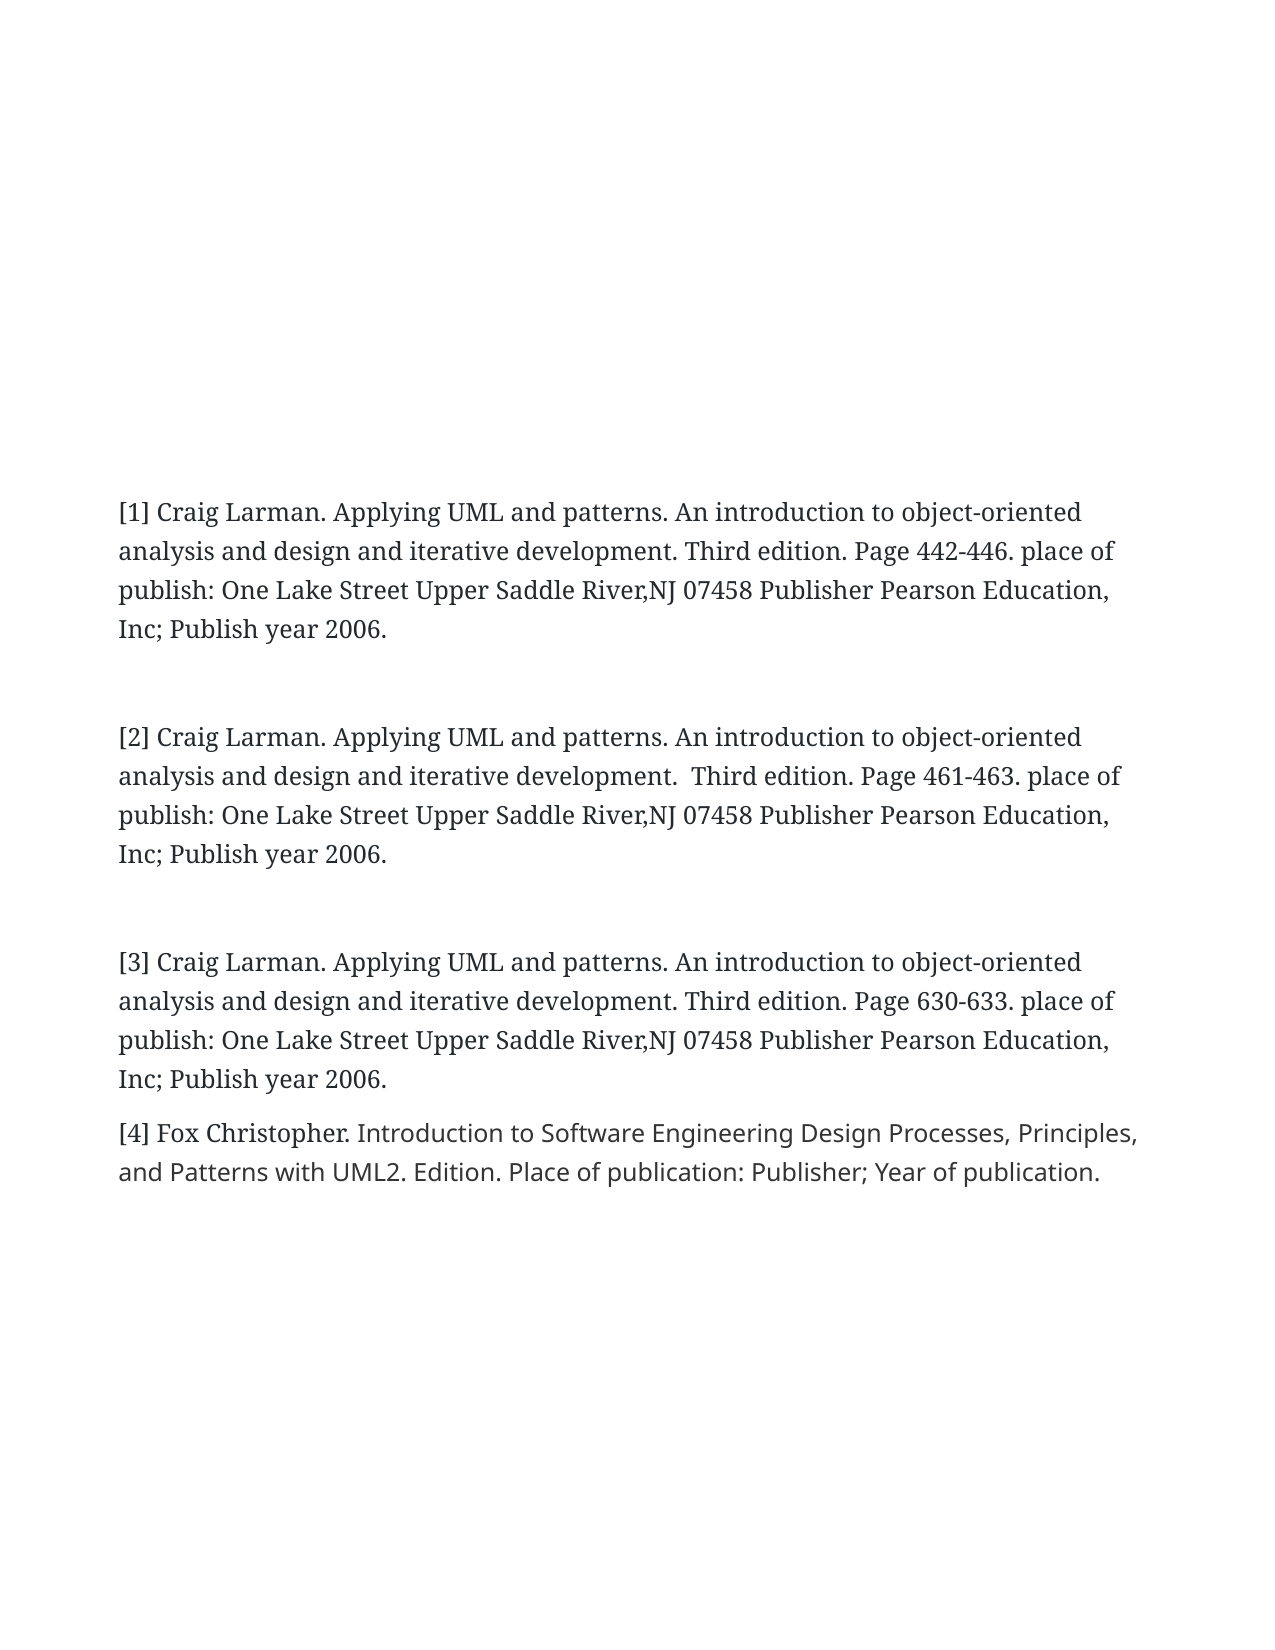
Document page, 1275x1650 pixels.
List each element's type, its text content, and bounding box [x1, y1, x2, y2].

text [1] Craig Larman. Applying UML and patterns. An introduction to object-oriented analysis and design and iterative development. Third edition. Page 442-446. place of publish: One Lake Street Upper Saddle River,NJ 07458 Publisher Pearson Education, Inc; Publish year 2006. [118, 494, 1157, 646]
text [4] Fox Christopher. Introduction to Software Engineering Design Processes, Principles, and Patterns with UML2. Edition. Place of publication: Publisher; Year of publication. [118, 1116, 1157, 1189]
text [2] Craig Larman. Applying UML and patterns. An introduction to object-oriented analysis and design and iterative development. Third edition. Page 461-463. place of publish: One Lake Street Upper Saddle River,NJ 07458 Publisher Pearson Education, Inc; Publish year 2006. [118, 719, 1157, 871]
text [3] Craig Larman. Applying UML and patterns. An introduction to object-oriented analysis and design and iterative development. Third edition. Page 630-633. place of publish: One Lake Street Upper Saddle River,NJ 07458 Publisher Pearson Education, Inc; Publish year 2006. [118, 944, 1157, 1096]
